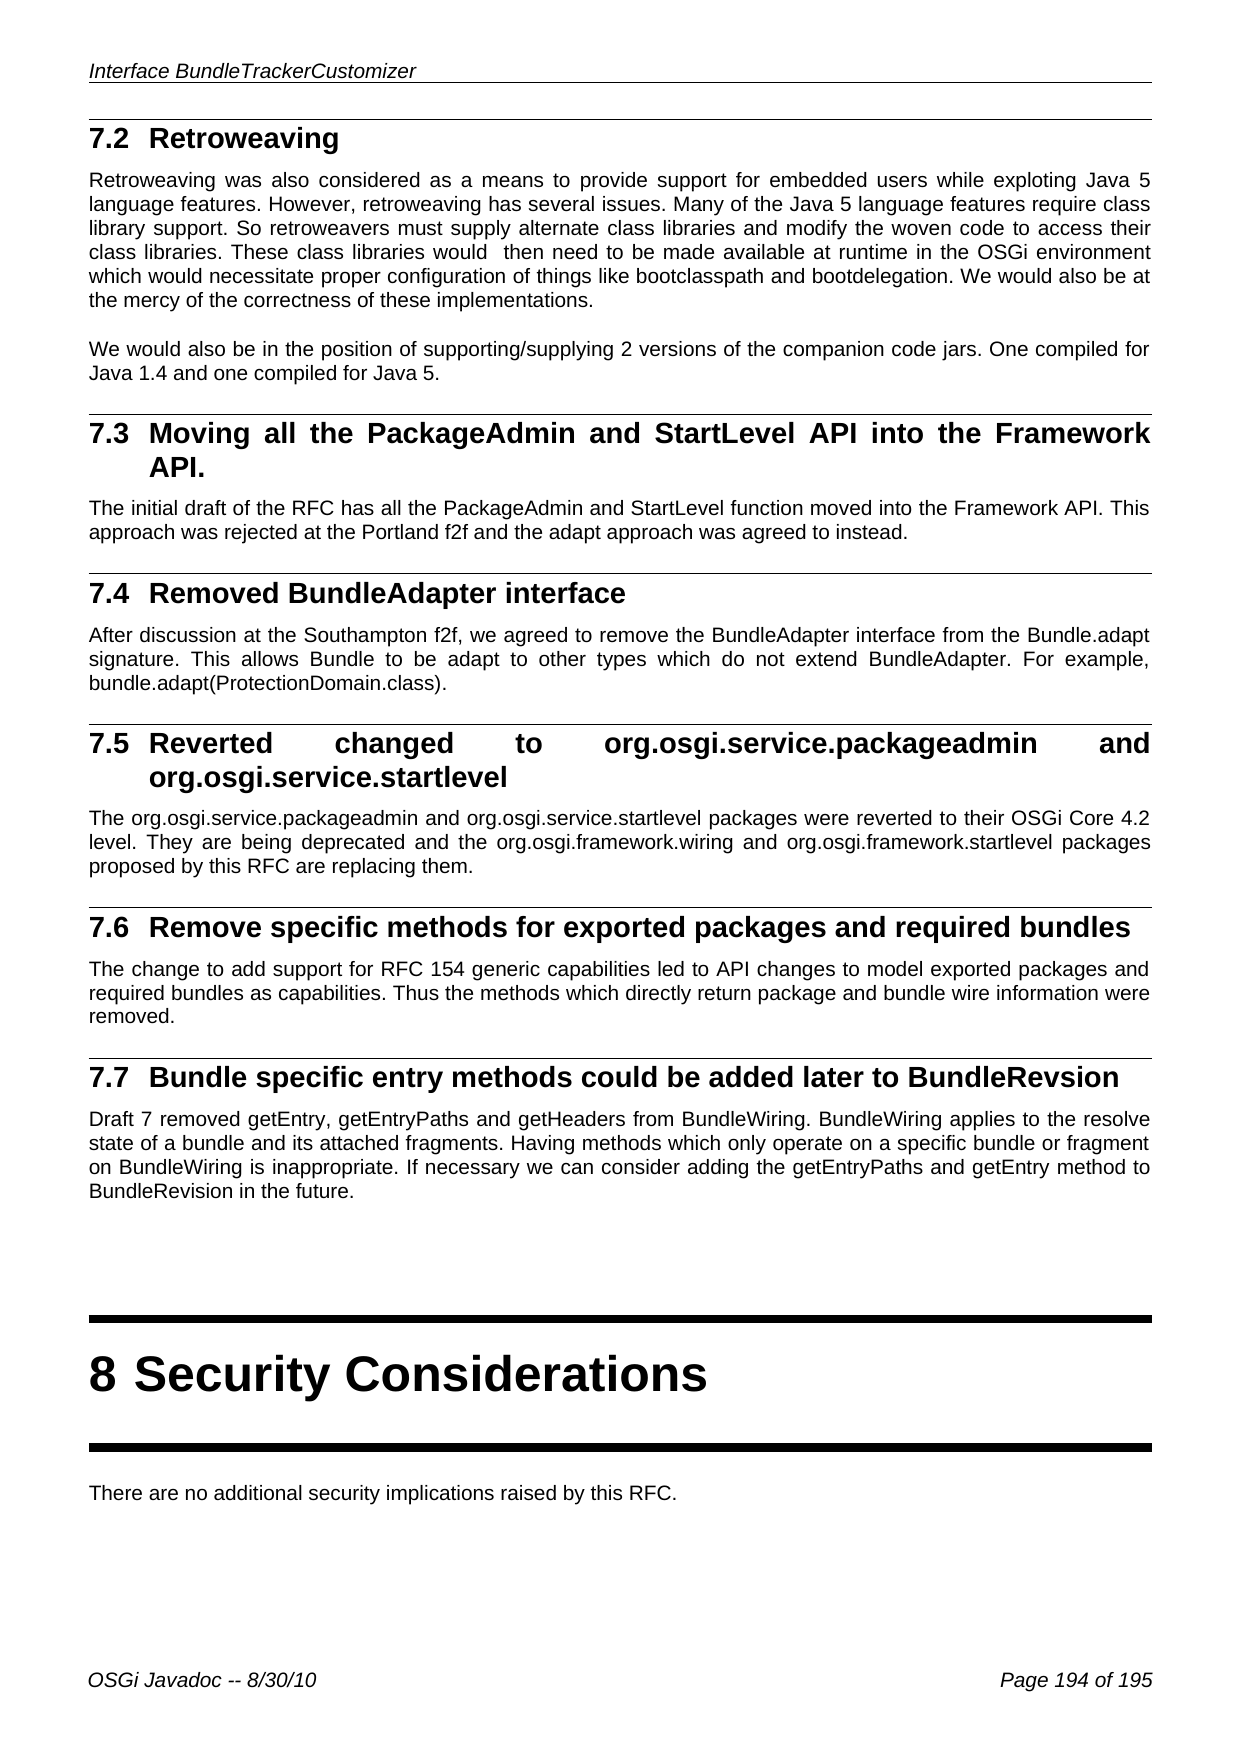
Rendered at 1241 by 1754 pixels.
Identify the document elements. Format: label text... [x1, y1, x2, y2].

text Draft 7 removed getEntry, getEntryPaths and getHeaders from BundleWiring. BundleWiring applies to the resolve state of a bundle and its attached fragments. Having methods which only operate on a specific bundle or fragment on BundleWiring is inappropriate. If necessary we can consider adding the getEntryPaths and getEntry method to BundleRevision in the future. [88, 1107, 1152, 1202]
text The change to add support for RFC 154 generic capabilities led to API changes to model exported packages and required bundles as capabilities. Thus the methods which directly return package and bundle wire information were removed. [88, 956, 1152, 1028]
subtitle Reverted changed to org.osgi.service.packageadmin and org.osgi.service.startlevel [88, 725, 1152, 794]
text The initial draft of the RFC has all the PackageAdmin and StartLevel function moved into the Framework API. This approach was rejected at the Portland f2f and the adapt approach was agreed to instead. [88, 496, 1152, 544]
text After discussion at the Southampton f2f, we agreed to remove the BundleAdapter interface from the Bundle.adapt signature. This allows Bundle to be adapt to other types which do not extend BundleAdapter. For example, bundle.adapt(ProtectionDomain.class). [88, 622, 1152, 694]
subtitle Retroweaving [88, 120, 1152, 155]
subtitle Removed BundleAdapter interface [88, 574, 1152, 610]
text Retroweaving was also considered as a means to provide support for embedded users while exploting Java 5 language features. However, retroweaving has several issues. Many of the Java 5 language features require class library support. So retroweavers must supply alternate class libraries and modify the woven code to access their class libraries. These class libraries would then need to be made available at runtime in the OSGi environment which would necessitate proper configuration of things like bootclasspath and bootdelegation. We would also be at the mercy of the correctness of these implementations. [88, 168, 1152, 311]
text The org.osgi.service.packageadmin and org.osgi.service.startlevel packages were reverted to their OSGi Core 4.2 level. They are being deprecated and the org.osgi.framework.wiring and org.osgi.framework.startlevel packages proposed by this RFC are replacing them. [88, 806, 1152, 878]
text We would also be in the position of supporting/supplying 2 versions of the companion code jars. One compiled for Java 1.4 and one compiled for Java 5. [88, 336, 1152, 384]
subtitle Moving all the PackageAdmin and StartLevel API into the Framework API. [88, 415, 1152, 484]
text There are no additional security implications raised by this RFC. [88, 1481, 1152, 1505]
subtitle Remove specific methods for exported packages and required bundles [88, 908, 1152, 944]
subtitle Security Considerations [88, 1316, 1152, 1452]
subtitle Bundle specific entry methods could be added later to BundleRevsion [88, 1059, 1152, 1094]
